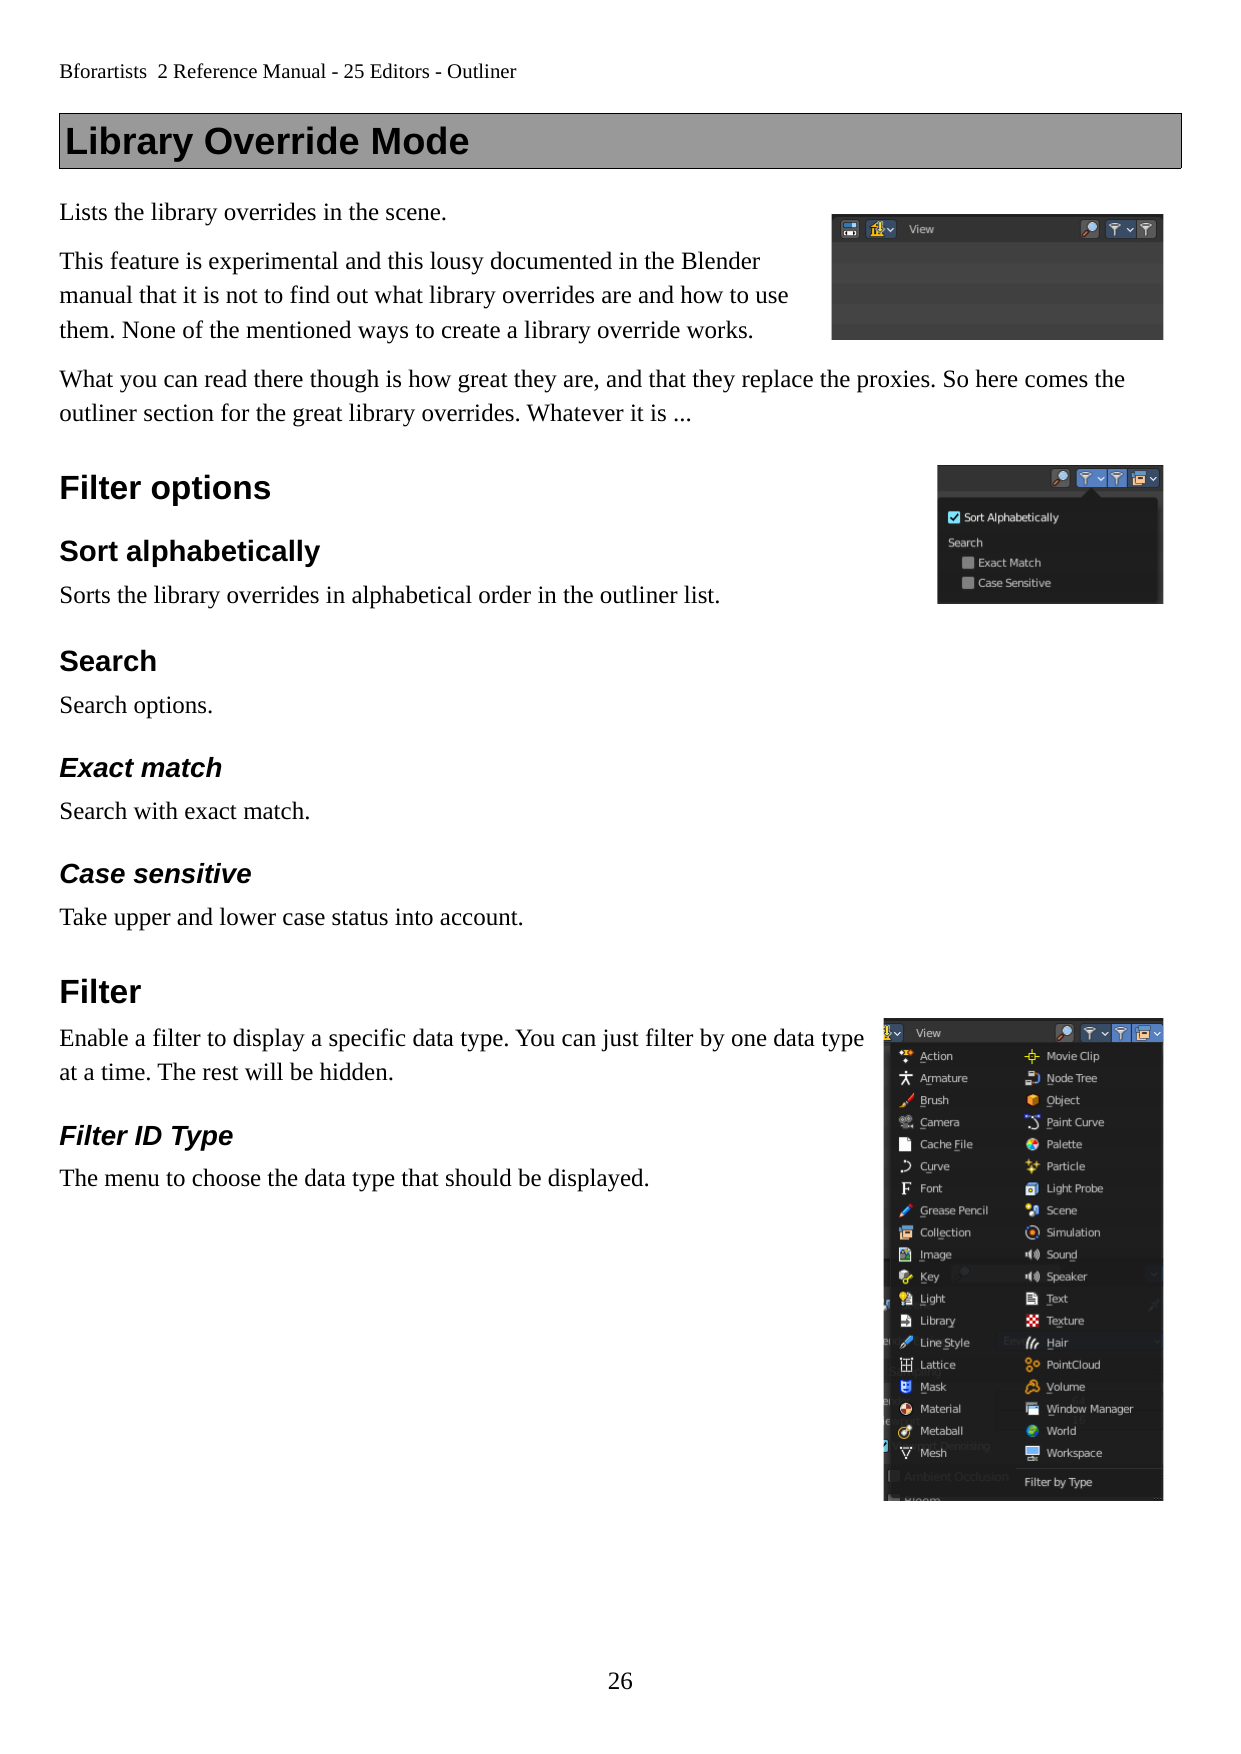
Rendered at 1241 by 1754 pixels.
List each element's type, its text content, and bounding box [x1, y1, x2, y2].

text Search options. [59, 690, 1181, 719]
text Enable a filter to display a specific data type. You can just filter by one data type at a time. The rest will be hidden. [59, 1023, 883, 1086]
subtitle Filter [59, 972, 1181, 1010]
text What you can read there though is how great they are, and that they replace the proxies. So here comes the outliner section for the great library overrides. Whatever it is ... [59, 364, 1181, 427]
text Sorts the library overrides in alphabetical order in the outliner list. [59, 580, 1181, 609]
table_header Library Override Mode [60, 114, 1181, 168]
picture [831, 214, 1164, 340]
picture [937, 465, 1164, 604]
subtitle [1164, 1119, 1181, 1151]
text The menu to choose the data type that should be displayed. [59, 1163, 883, 1192]
subtitle [1164, 534, 1181, 568]
text Lists the library overrides in the scene. [59, 197, 1181, 225]
subtitle [1164, 468, 1181, 507]
text This feature is experimental and this lousy documented in the Blender manual that it is not to find out what library overrides are and how to use them. None of the mentioned ways to create a library override works. [59, 246, 1181, 343]
subtitle Sort alphabetically [59, 534, 937, 568]
subtitle Exact match [59, 752, 1181, 783]
picture [883, 1018, 1164, 1501]
subtitle Filter ID Type [59, 1119, 883, 1151]
subtitle Search [59, 644, 1181, 677]
text Take upper and lower case status into account. [59, 902, 1181, 931]
text Search with exact match. [59, 796, 1181, 825]
subtitle Filter options [59, 468, 937, 507]
subtitle Case sensitive [59, 857, 1181, 889]
